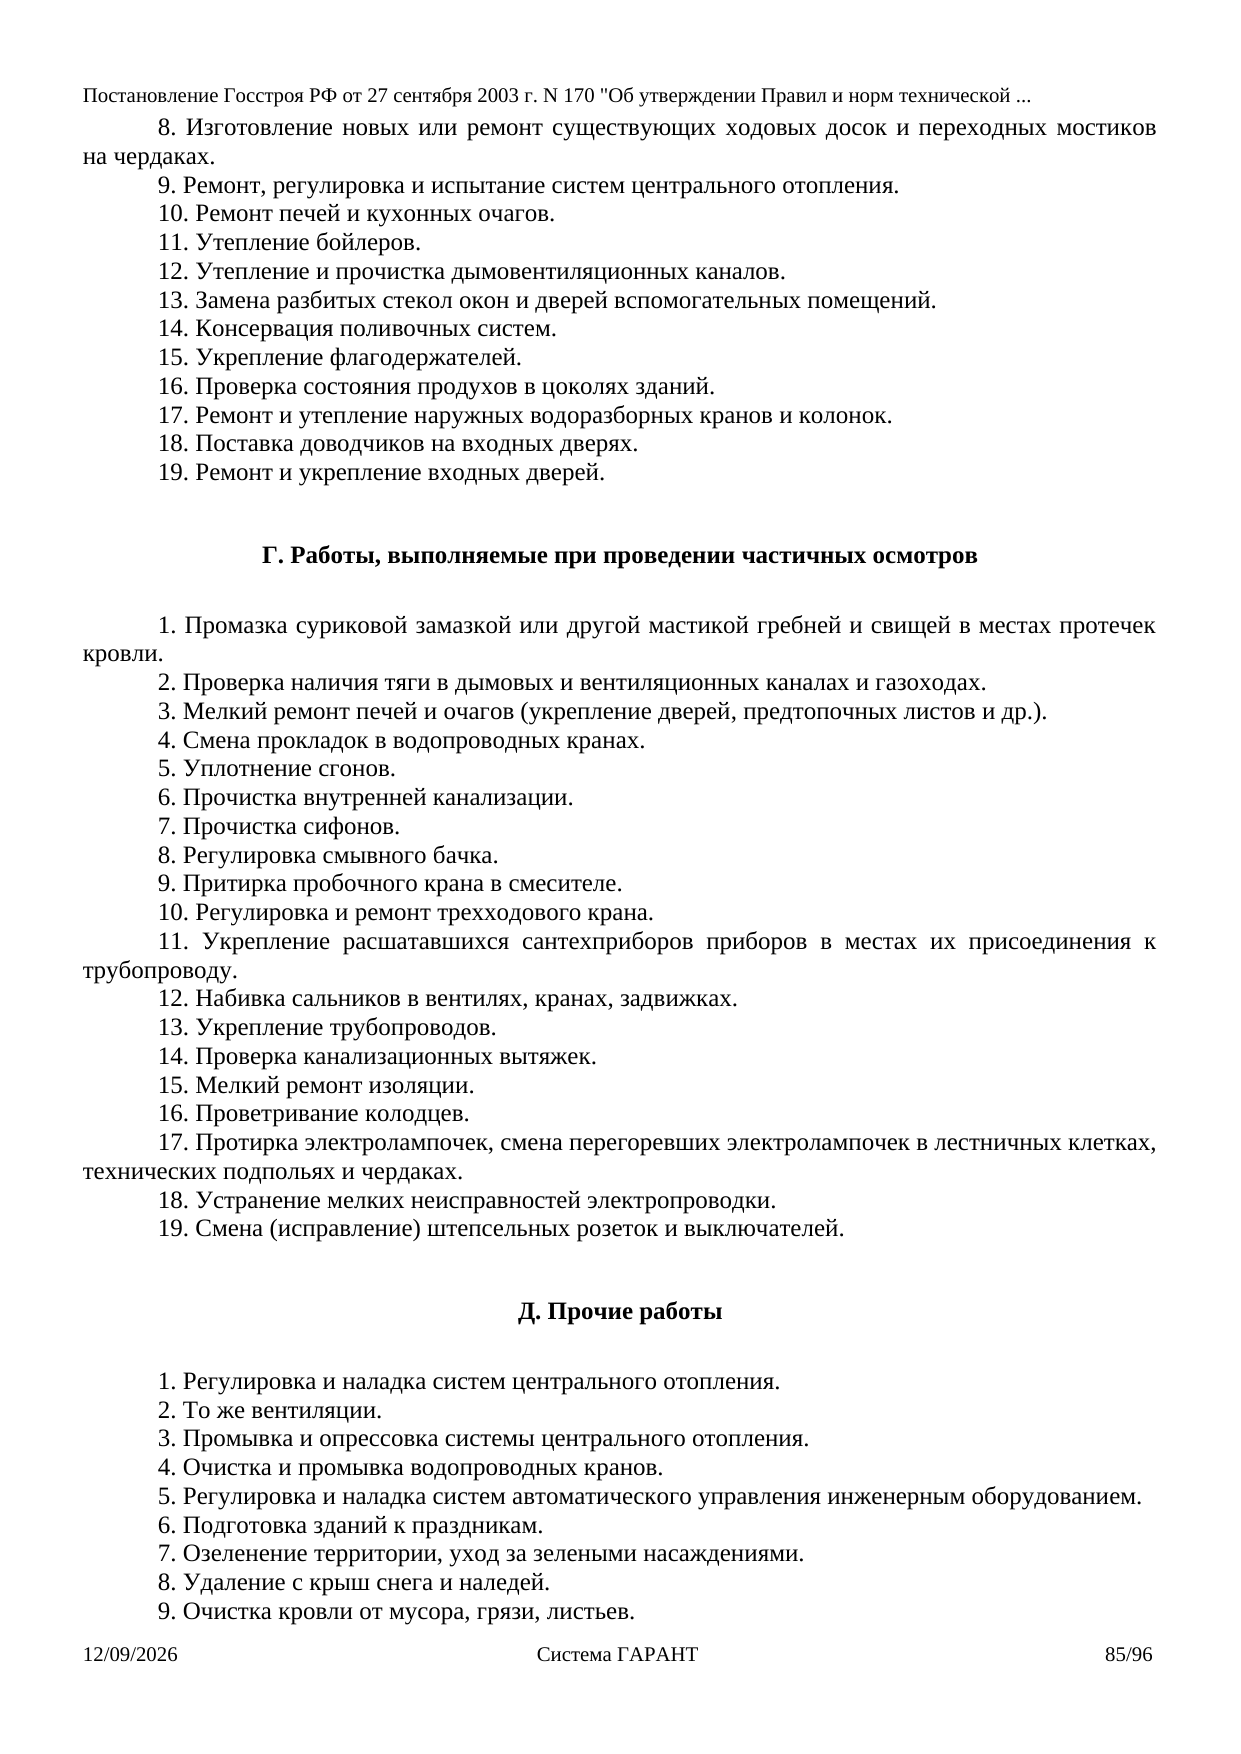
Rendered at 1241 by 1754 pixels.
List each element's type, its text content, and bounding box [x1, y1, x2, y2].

text 18. Устранение мелких неисправностей электропроводки. [83, 1185, 1157, 1213]
text 14. Проверка канализационных вытяжек. [83, 1041, 1157, 1070]
text 8. Изготовление новых или ремонт существующих ходовых досок и переходных мостиков на чердаках. [83, 112, 1157, 170]
text 9. Очистка кровли от мусора, грязи, листьев. [83, 1596, 1157, 1625]
text 8. Удаление с крыш снега и наледей. [83, 1567, 1157, 1596]
text 1. Промазка суриковой замазкой или другой мастикой гребней и свищей в местах протечек кровли. [83, 610, 1157, 667]
text 4. Смена прокладок в водопроводных кранах. [83, 725, 1157, 753]
text 6. Прочистка внутренней канализации. [83, 782, 1157, 811]
text 6. Подготовка зданий к праздникам. [83, 1510, 1157, 1538]
text 13. Замена разбитых стекол окон и дверей вспомогательных помещений. [83, 285, 1157, 313]
text 7. Прочистка сифонов. [83, 811, 1157, 840]
text 17. Ремонт и утепление наружных водоразборных кранов и колонок. [83, 400, 1157, 428]
subtitle Г. Работы, выполняемые при проведении частичных осмотров [83, 540, 1157, 568]
subtitle Д. Прочие работы [83, 1296, 1157, 1325]
text 9. Притирка пробочного крана в смесителе. [83, 868, 1157, 897]
text 2. Проверка наличия тяги в дымовых и вентиляционных каналах и газоходах. [83, 667, 1157, 696]
text 11. Укрепление расшатавшихся сантехприборов приборов в местах их присоединения к трубопроводу. [83, 926, 1157, 983]
text 8. Регулировка смывного бачка. [83, 840, 1157, 868]
text 19. Смена (исправление) штепсельных розеток и выключателей. [83, 1213, 1157, 1242]
text 3. Промывка и опрессовка системы центрального отопления. [83, 1423, 1157, 1452]
text 7. Озеленение территории, уход за зелеными насаждениями. [83, 1538, 1157, 1567]
text 5. Уплотнение сгонов. [83, 753, 1157, 782]
text 16. Проверка состояния продухов в цоколях зданий. [83, 371, 1157, 400]
text 12. Набивка сальников в вентилях, кранах, задвижках. [83, 983, 1157, 1012]
text 12. Утепление и прочистка дымовентиляционных каналов. [83, 256, 1157, 285]
text 5. Регулировка и наладка систем автоматического управления инженерным оборудованием. [83, 1481, 1157, 1510]
text 15. Укрепление флагодержателей. [83, 342, 1157, 371]
text 15. Мелкий ремонт изоляции. [83, 1070, 1157, 1098]
text 13. Укрепление трубопроводов. [83, 1012, 1157, 1041]
text 1. Регулировка и наладка систем центрального отопления. [83, 1366, 1157, 1395]
text 14. Консервация поливочных систем. [83, 313, 1157, 342]
text 19. Ремонт и укрепление входных дверей. [83, 457, 1157, 486]
text 9. Ремонт, регулировка и испытание систем центрального отопления. [83, 170, 1157, 198]
text 16. Проветривание колодцев. [83, 1098, 1157, 1127]
text 18. Поставка доводчиков на входных дверях. [83, 428, 1157, 457]
text 17. Протирка электролампочек, смена перегоревших электролампочек в лестничных клетках, технических подпольях и чердаках. [83, 1127, 1157, 1185]
text 2. То же вентиляции. [83, 1395, 1157, 1423]
text 10. Ремонт печей и кухонных очагов. [83, 198, 1157, 227]
text 3. Мелкий ремонт печей и очагов (укрепление дверей, предтопочных листов и др.). [83, 696, 1157, 725]
text 11. Утепление бойлеров. [83, 227, 1157, 256]
text 4. Очистка и промывка водопроводных кранов. [83, 1452, 1157, 1481]
text 10. Регулировка и ремонт трехходового крана. [83, 897, 1157, 926]
